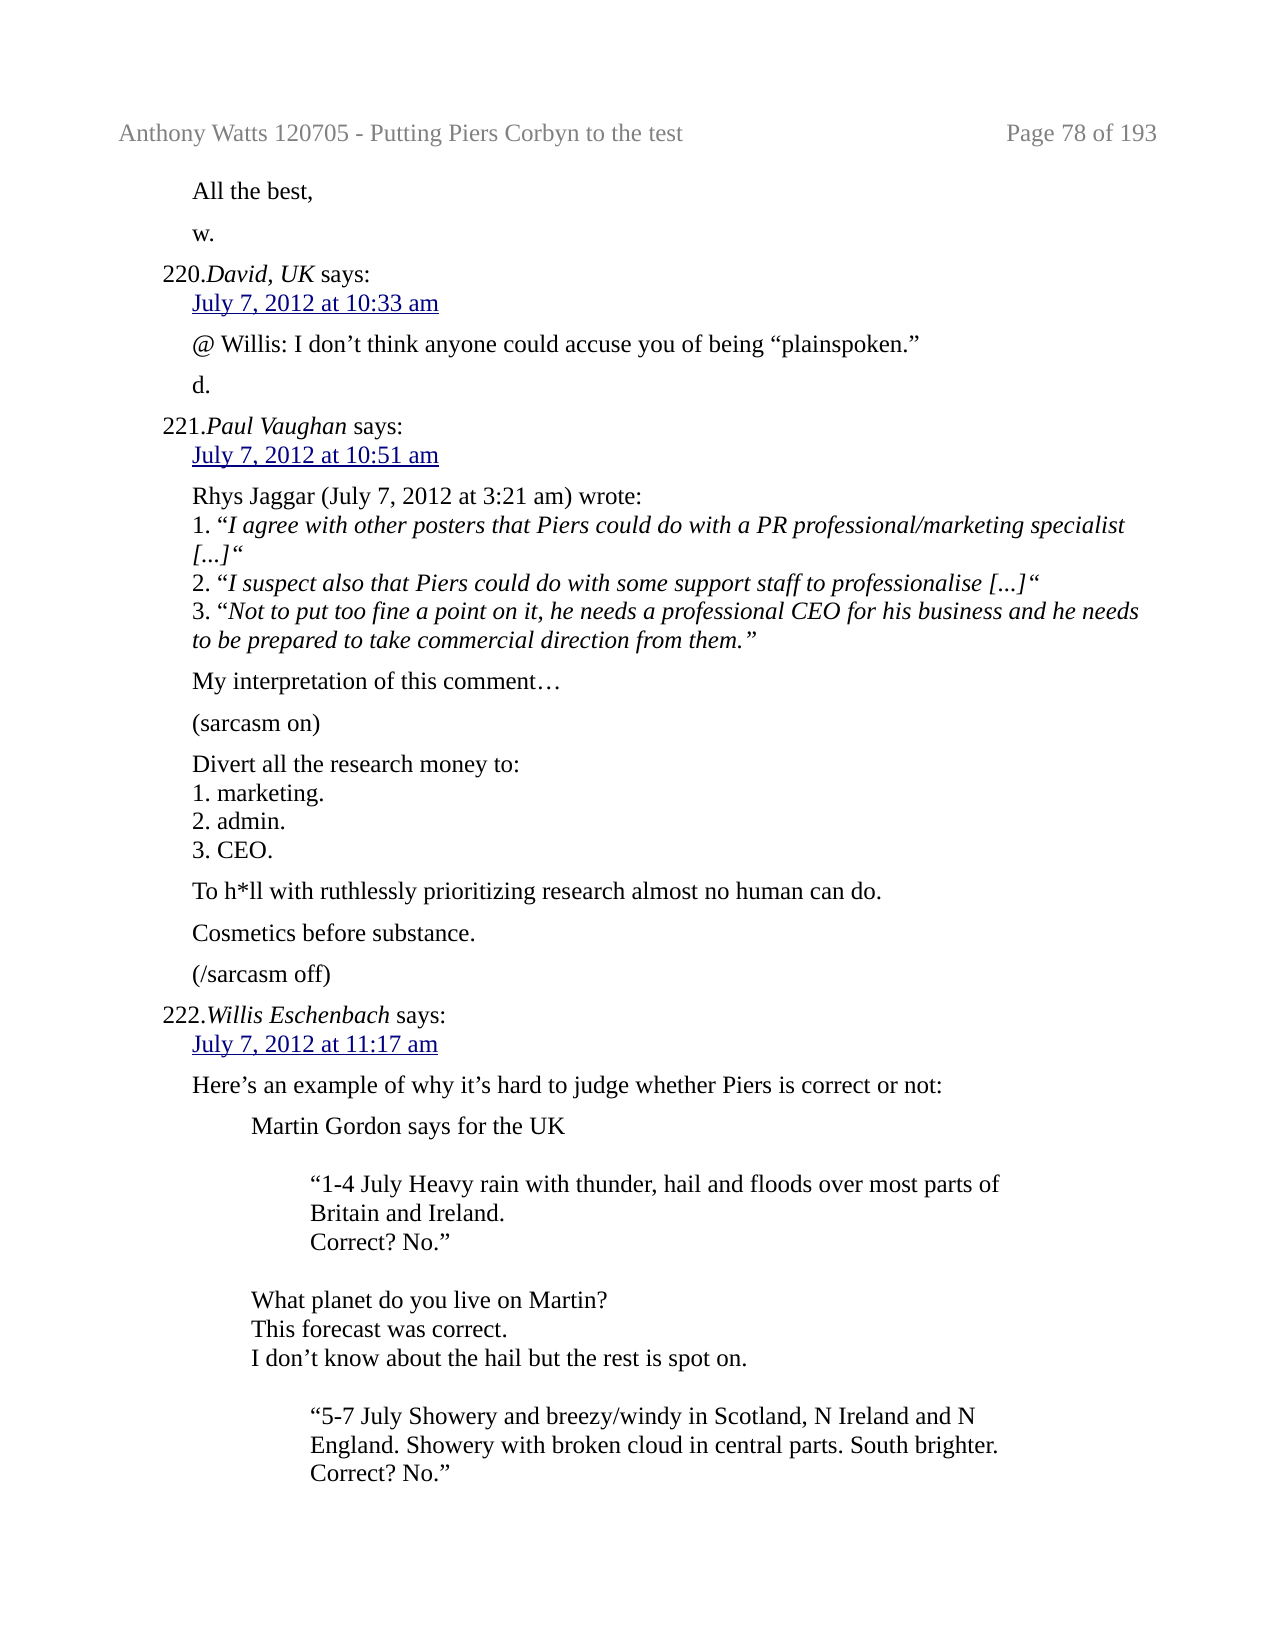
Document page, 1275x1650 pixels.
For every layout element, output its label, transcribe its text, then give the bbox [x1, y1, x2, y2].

list July 7, 2012 at 10:51 am [162, 440, 1157, 469]
list d. [162, 370, 1157, 399]
list Paul Vaughan says: [162, 411, 1157, 440]
list Rhys Jaggar (July 7, 2012 at 3:21 am) wrote: 1. “I agree with other posters that Piers could do with a PR professional/marketing specialist [...]“ 2. “I suspect also that Piers could do with some support staff to professionalise [...]“ 3. “Not to put too fine a point on it, he needs a professional CEO for his business and he needs to be prepared to take commercial direction from them.” [162, 481, 1157, 654]
list What planet do you live on Martin? This forecast was correct. I don’t know about the hail but the rest is spot on. [221, 1285, 1098, 1372]
list “1-4 July Heavy rain with thunder, hail and floods over most parts of Britain and Ireland. Correct? No.” [280, 1169, 1039, 1256]
list To h*ll with ruthlessly prioritizing research almost no human can do. [162, 876, 1157, 905]
list Willis Eschenbach says: [162, 1000, 1157, 1029]
list My interpretation of this comment… [162, 666, 1157, 695]
list All the best, [162, 176, 1157, 205]
list Martin Gordon says for the UK [221, 1111, 1098, 1140]
list (/sarcasm off) [162, 959, 1157, 988]
list (sarcasm on) [162, 708, 1157, 736]
list Cosmetics before substance. [162, 918, 1157, 946]
list Divert all the research money to: 1. marketing. 2. admin. 3. CEO. [162, 749, 1157, 864]
list July 7, 2012 at 10:33 am [162, 288, 1157, 316]
list @ Willis: I don’t think anyone could accuse you of being “plainspoken.” [162, 329, 1157, 358]
list Here’s an example of why it’s hard to judge whether Piers is correct or not: [162, 1070, 1157, 1099]
list July 7, 2012 at 11:17 am [162, 1029, 1157, 1058]
list “5-7 July Showery and breezy/windy in Scotland, N Ireland and N England. Showery with broken cloud in central parts. South brighter. Correct? No.” [280, 1401, 1039, 1487]
list w. [162, 218, 1157, 246]
list David, UK says: [162, 259, 1157, 288]
